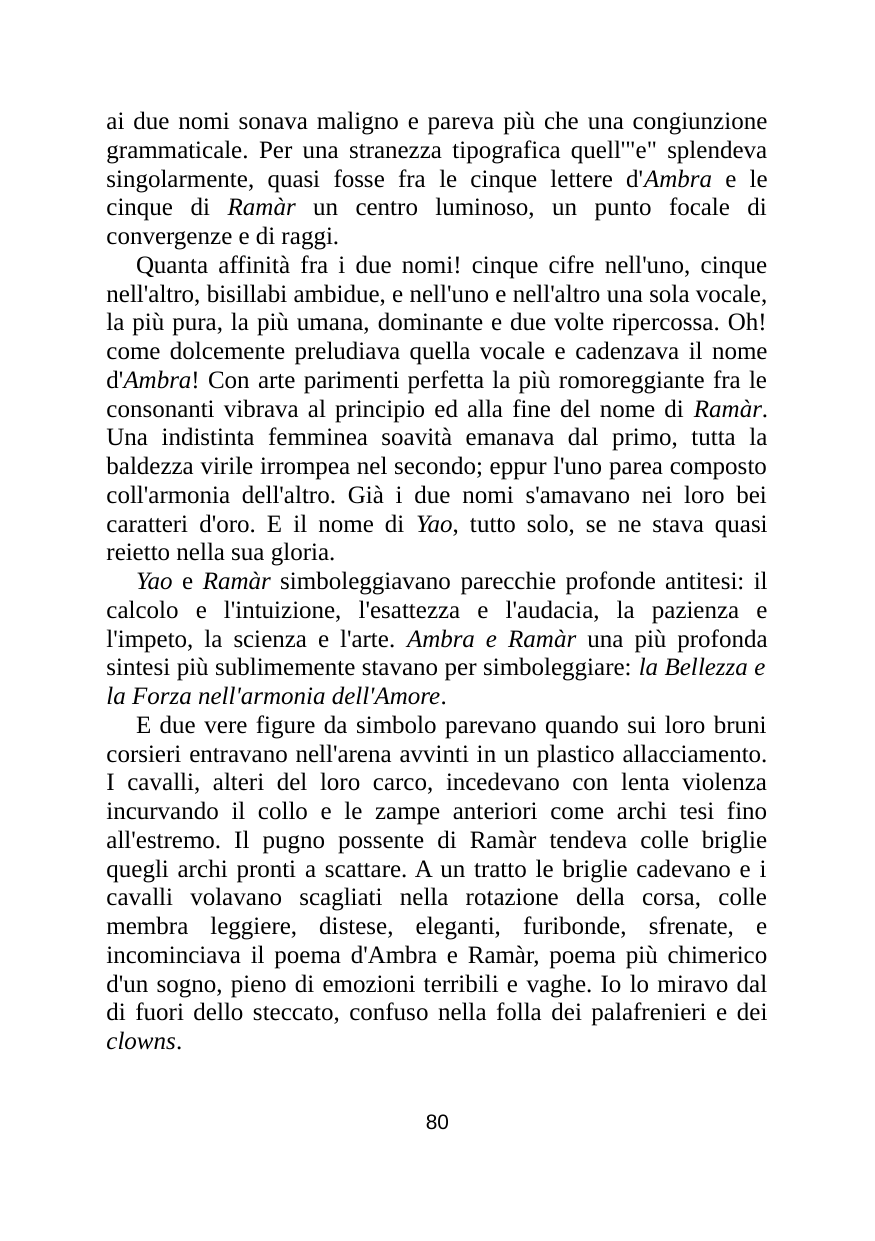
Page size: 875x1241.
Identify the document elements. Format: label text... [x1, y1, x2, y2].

text Yao e Ramàr simboleggiavano parecchie profonde antitesi: il calcolo e l'intuizione, l'esattezza e l'audacia, la pazienza e l'impeto, la scienza e l'arte. Ambra e Ramàr una più profonda sintesi più sublimemente stavano per simboleggiare: la Bellezza e la Forza nell'armonia dell'Amore. [106, 566, 768, 710]
text Quanta affinità fra i due nomi! cinque cifre nell'uno, cinque nell'altro, bisillabi ambidue, e nell'uno e nell'altro una sola vocale, la più pura, la più umana, dominante e due volte ripercossa. Oh! come dolcemente preludiava quella vocale e cadenzava il nome d'Ambra! Con arte parimenti perfetta la più romoreggiante fra le consonanti vibrava al principio ed alla fine del nome di Ramàr. Una indistinta femminea soavità emanava dal primo, tutta la baldezza virile irrompea nel secondo; eppur l'uno parea composto coll'armonia dell'altro. Già i due nomi s'amavano nei loro bei caratteri d'oro. E il nome di Yao, tutto solo, se ne stava quasi reietto nella sua gloria. [106, 250, 768, 566]
text ai due nomi sonava maligno e pareva più che una congiunzione grammaticale. Per una stranezza tipografica quell'"e" splendeva singolarmente, quasi fosse fra le cinque lettere d'Ambra e le cinque di Ramàr un centro luminoso, un punto focale di convergenze e di raggi. [106, 106, 768, 250]
text E due vere figure da simbolo parevano quando sui loro bruni corsieri entravano nell'arena avvinti in un plastico allacciamento. I cavalli, alteri del loro carco, incedevano con lenta violenza incurvando il collo e le zampe anteriori come archi tesi fino all'estremo. Il pugno possente di Ramàr tendeva colle briglie quegli archi pronti a scattare. A un tratto le briglie cadevano e i cavalli volavano scagliati nella rotazione della corsa, colle membra leggiere, distese, eleganti, furibonde, sfrenate, e incominciava il poema d'Ambra e Ramàr, poema più chimerico d'un sogno, pieno di emozioni terribili e vaghe. Io lo miravo dal di fuori dello steccato, confuso nella folla dei palafrenieri e dei clowns. [106, 710, 768, 1055]
